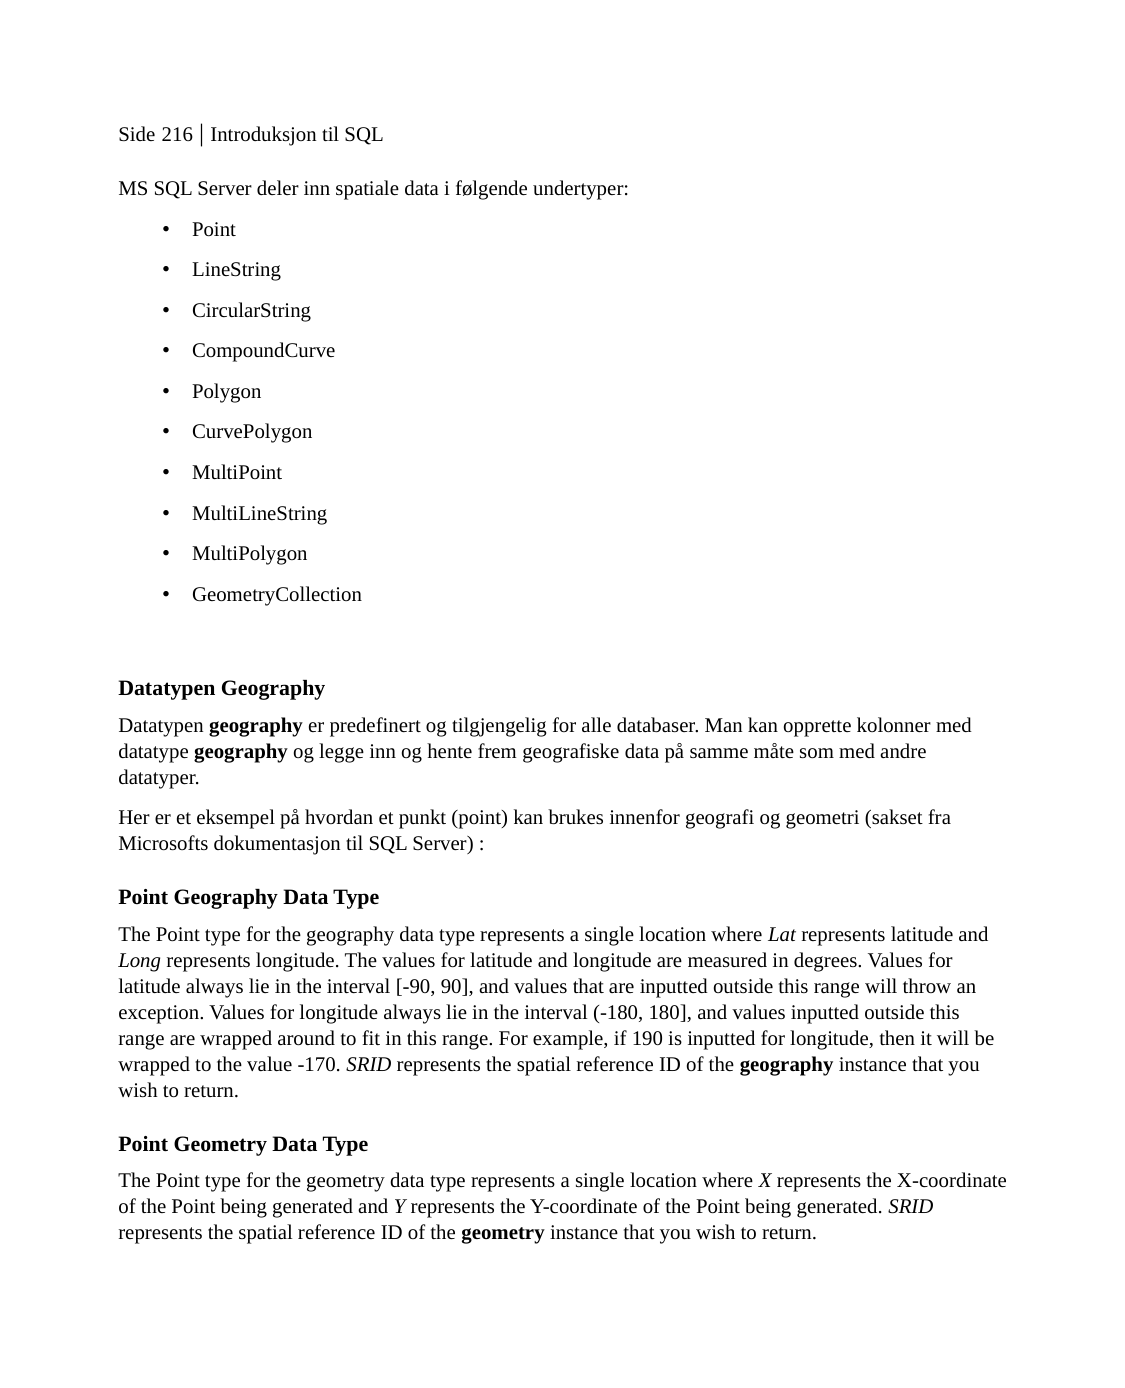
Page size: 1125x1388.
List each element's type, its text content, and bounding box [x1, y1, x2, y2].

subtitle Datatypen Geography [118, 675, 1007, 700]
list CurvePolygon [162, 419, 1007, 443]
subtitle Point Geography Data Type [118, 884, 1007, 909]
text MS SQL Server deler inn spatiale data i følgende undertyper: [118, 176, 1007, 200]
text Her er et eksempel på hvordan et punkt (point) kan brukes innenfor geografi og geometri (sakset fra Microsofts dokumentasjon til SQL Server) : [118, 805, 1007, 855]
list MultiPoint [162, 460, 1007, 484]
list MultiPolygon [162, 541, 1007, 565]
list GeometryCollection [162, 582, 1007, 606]
text Datatypen geography er predefinert og tilgjengelig for alle databaser. Man kan opprette kolonner med datatype geography og legge inn og hente frem geografiske data på samme måte som med andre datatyper. [118, 713, 1007, 789]
list MultiLineString [162, 501, 1007, 524]
list LineString [162, 257, 1007, 281]
list Point [162, 217, 1007, 241]
list CompoundCurve [162, 338, 1007, 362]
list CircularString [162, 298, 1007, 322]
text The Point type for the geography data type represents a single location where Lat represents latitude and Long represents longitude. The values for latitude and longitude are measured in degrees. Values for latitude always lie in the interval [-90, 90], and values that are inputted outside this range will throw an exception. Values for longitude always lie in the interval (-180, 180], and values inputted outside this range are wrapped around to fit in this range. For example, if 190 is inputted for longitude, then it will be wrapped to the value -170. SRID represents the spatial reference ID of the geography instance that you wish to return. [118, 922, 1007, 1102]
subtitle Point Geometry Data Type [118, 1131, 1007, 1156]
text The Point type for the geometry data type represents a single location where X represents the X-coordinate of the Point being generated and Y represents the Y-coordinate of the Point being generated. SRID represents the spatial reference ID of the geometry instance that you wish to return. [118, 1168, 1007, 1244]
list Polygon [162, 379, 1007, 403]
